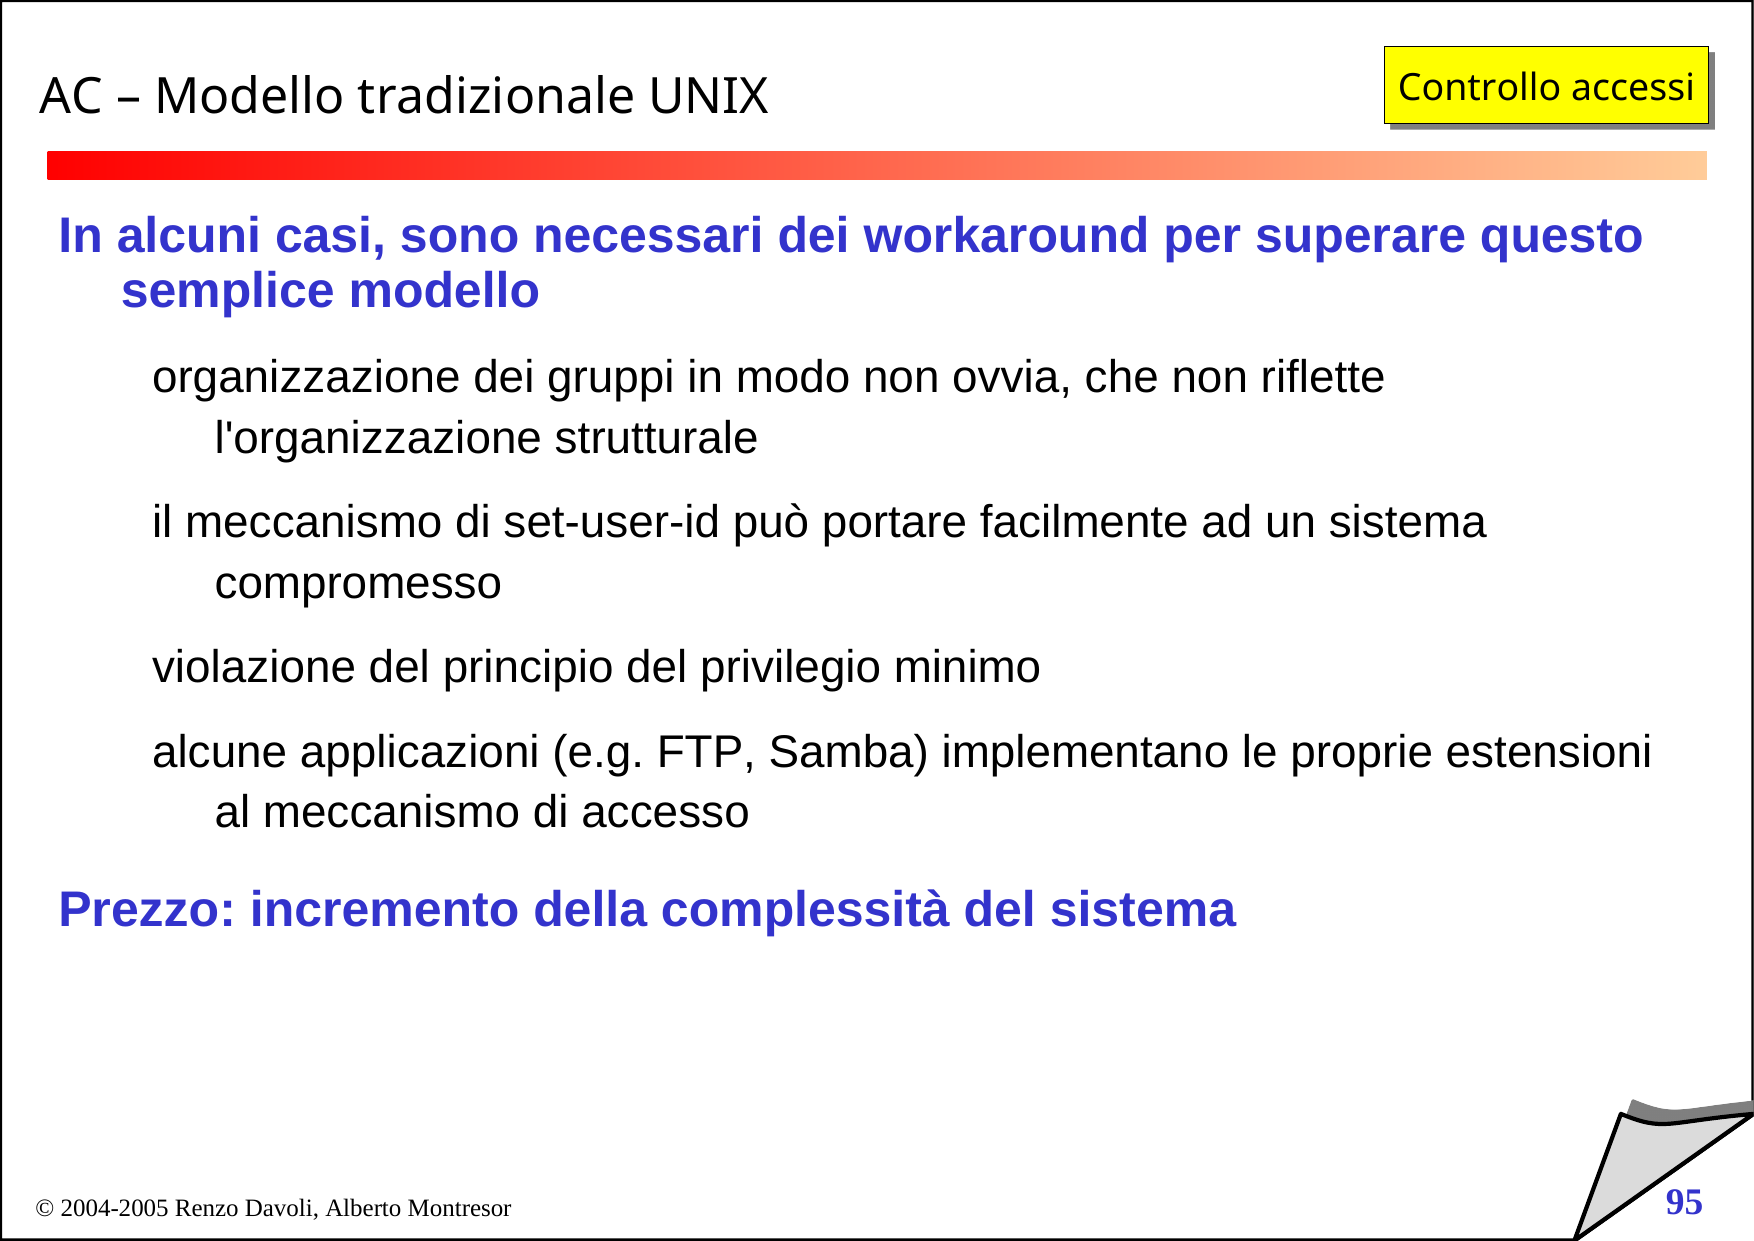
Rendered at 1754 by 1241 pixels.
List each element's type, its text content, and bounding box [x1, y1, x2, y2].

list In alcuni casi, sono necessari dei workaround per superare questo semplice modello organizzazione dei gruppi in modo non ovvia, che non riflette l'organizzazione strutturale il meccanismo di set-user-id può portare facilmente ad un sistema compromesso violazione del principio del privilegio minimo alcune applicazioni (e.g. FTP, Samba) implementano le proprie estensioni al meccanismo di accesso Prezzo: incremento della complessità del sistema [58, 206, 1695, 991]
text_box Controllo accessi [1384, 46, 1709, 124]
title AC – Modello tradizionale UNIX [40, 53, 1713, 140]
